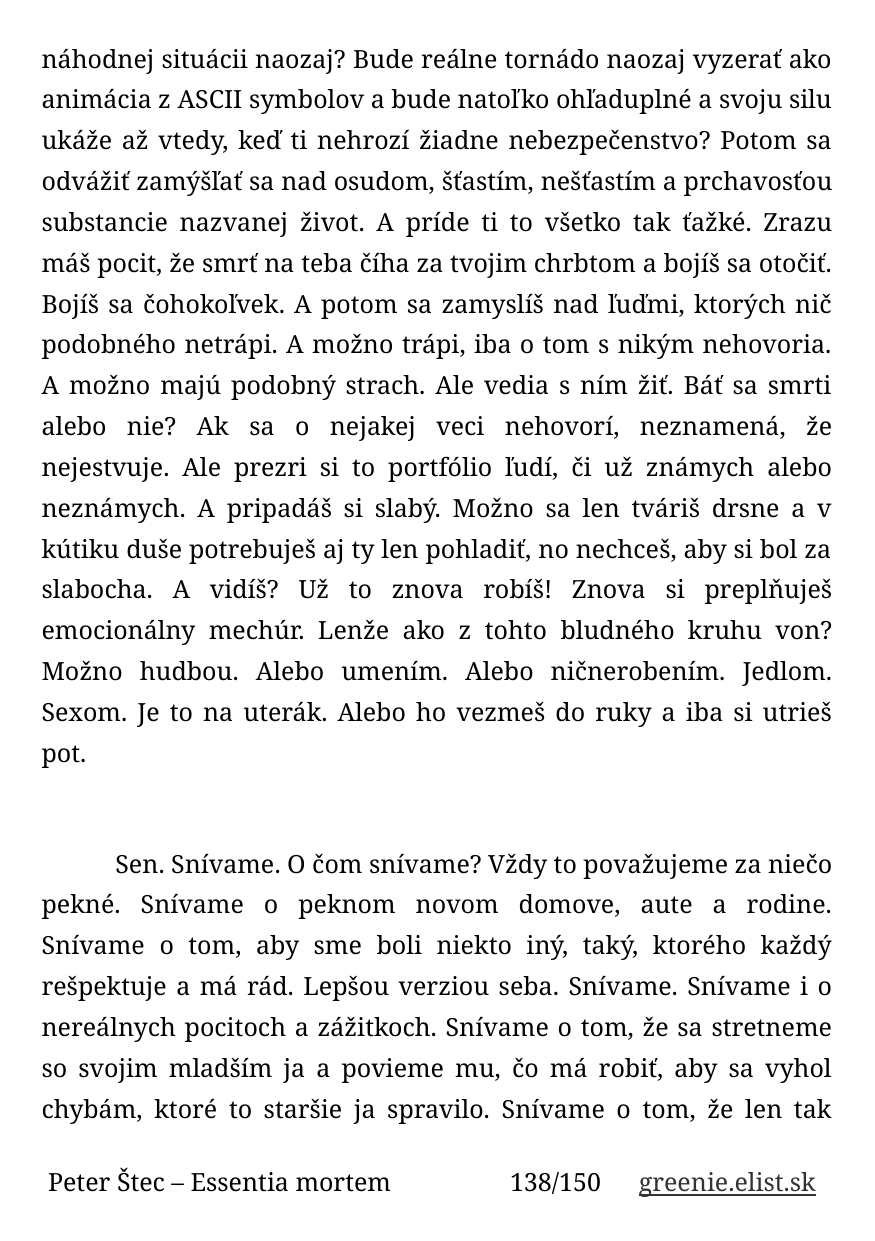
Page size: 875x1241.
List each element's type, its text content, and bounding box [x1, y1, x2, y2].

text náhodnej situácii naozaj? Bude reálne tornádo naozaj vyzerať ako animácia z ASCII symbolov a bude natoľko ohľaduplné a svoju silu ukáže až vtedy, keď ti nehrozí žiadne nebezpečenstvo? Potom sa odvážiť zamýšľať sa nad osudom, šťastím, nešťastím a prchavosťou substancie nazvanej život. A príde ti to všetko tak ťažké. Zrazu máš pocit, že smrť na teba číha za tvojim chrbtom a bojíš sa otočiť. Bojíš sa čohokoľvek. A potom sa zamyslíš nad ľuďmi, ktorých nič podobného netrápi. A možno trápi, iba o tom s nikým nehovoria. A možno majú podobný strach. Ale vedia s ním žiť. Báť sa smrti alebo nie? Ak sa o nejakej veci nehovorí, neznamená, že nejestvuje. Ale prezri si to portfólio ľudí, či už známych alebo neznámych. A pripadáš si slabý. Možno sa len tváriš drsne a v kútiku duše potrebuješ aj ty len pohladiť, no nechceš, aby si bol za slabocha. A vidíš? Už to znova robíš! Znova si preplňuješ emocionálny mechúr. Lenže ako z tohto bludného kruhu von? Možno hudbou. Alebo umením. Alebo ničnerobením. Jedlom. Sexom. Je to na uterák. Alebo ho vezmeš do ruky a iba si utrieš pot. [41, 41, 833, 769]
text Sen. Snívame. O čom snívame? Vždy to považujeme za niečo pekné. Snívame o peknom novom domove, aute a rodine. Snívame o tom, aby sme boli niekto iný, taký, ktorého každý rešpektuje a má rád. Lepšou verziou seba. Snívame. Snívame i o nereálnych pocitoch a zážitkoch. Snívame o tom, že sa stretneme so svojim mladším ja a povieme mu, čo má robiť, aby sa vyhol chybám, ktoré to staršie ja spravilo. Snívame o tom, že len tak [41, 846, 833, 1125]
